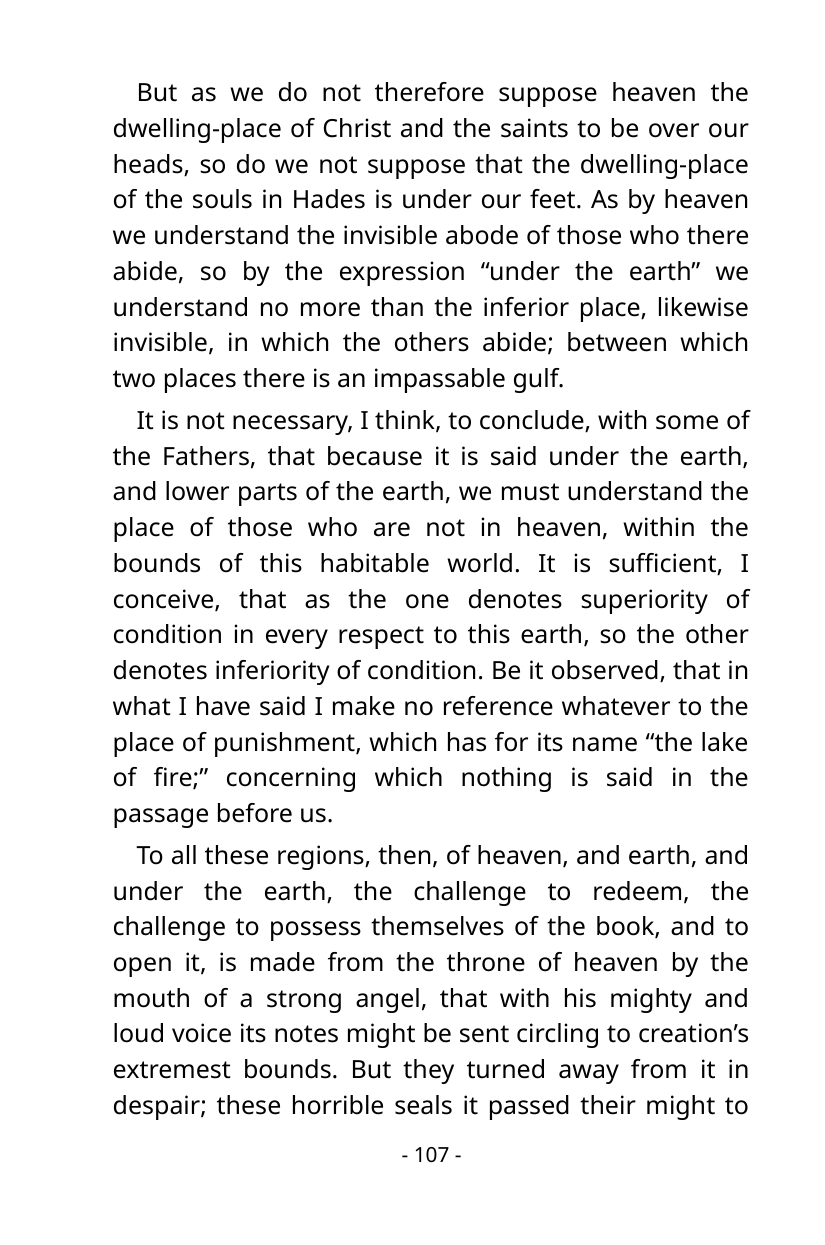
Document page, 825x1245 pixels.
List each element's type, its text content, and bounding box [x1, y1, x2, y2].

text To all these regions, then, of heaven, and earth, and under the earth, the challenge to redeem, the challenge to possess themselves of the book, and to open it, is made from the throne of heaven by the mouth of a strong angel, that with his mighty and loud voice its notes might be sent circling to creation’s extremest bounds. But they turned away from it in despair; these horrible seals it passed their might to [112, 837, 750, 1122]
text But as we do not therefore suppose heaven the dwelling-place of Christ and the saints to be over our heads, so do we not suppose that the dwelling-place of the souls in Hades is under our feet. As by heaven we understand the invisible abode of those who there abide, so by the expression “under the earth” we understand no more than the inferior place, likewise invisible, in which the others abide; between which two places there is an impassable gulf. [112, 75, 750, 395]
text It is not necessary, I think, to conclude, with some of the Fathers, that because it is said under the earth, and lower parts of the earth, we must understand the place of those who are not in heaven, within the bounds of this habitable world. It is sufficient, I conceive, that as the one denotes superiority of condition in every respect to this earth, so the other denotes inferiority of condition. Be it observed, that in what I have said I make no reference whatever to the place of punishment, which has for its name “the lake of fire;” concerning which nothing is said in the passage before us. [112, 403, 750, 830]
